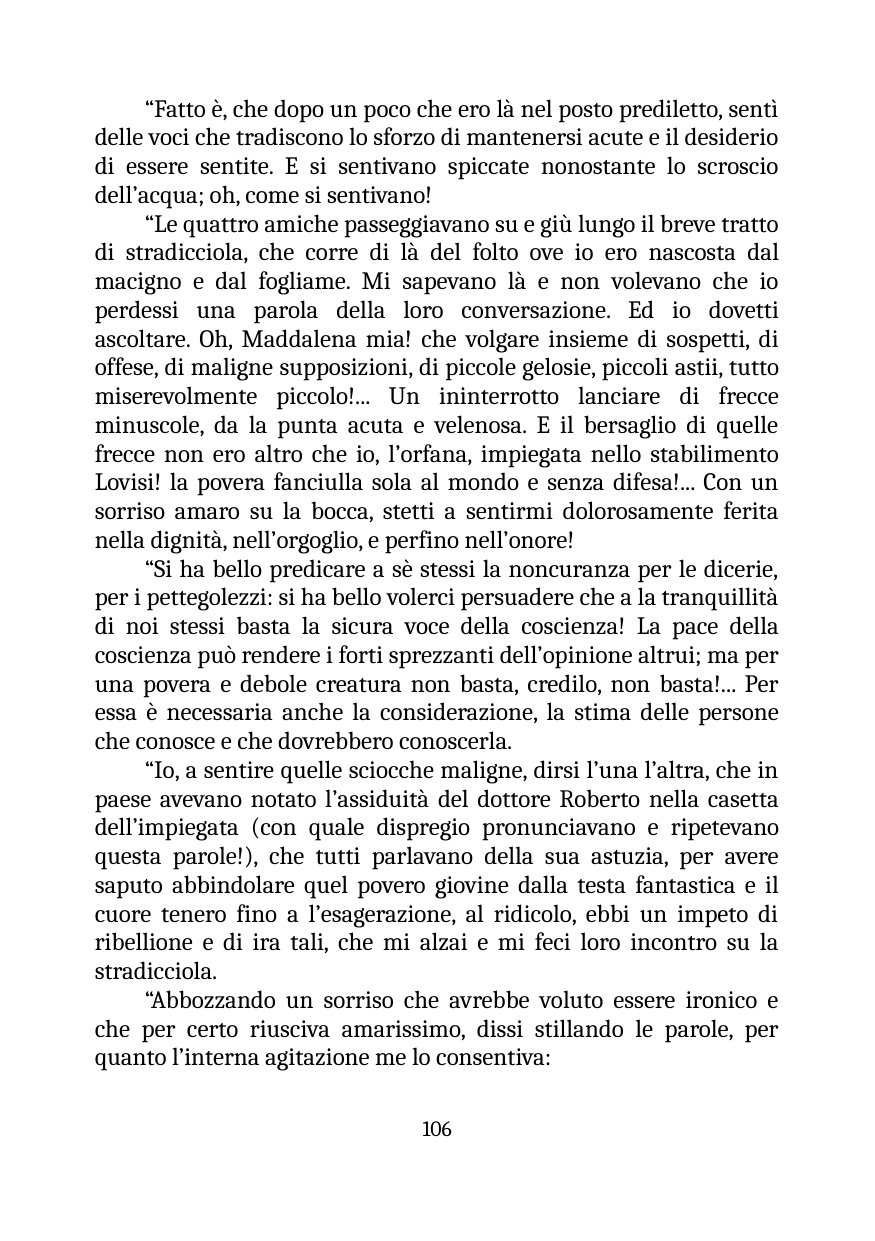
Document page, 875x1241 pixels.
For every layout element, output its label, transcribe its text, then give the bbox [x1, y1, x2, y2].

text “Fatto è, che dopo un poco che ero là nel posto prediletto, sentì delle voci che tradiscono lo sforzo di mantenersi acute e il desiderio di essere sentite. E si sentivano spiccate nonostante lo scroscio dell’acqua; oh, come si sentivano! [94, 94, 779, 209]
text “Io, a sentire quelle sciocche maligne, dirsi l’una l’altra, che in paese avevano notato l’assiduità del dottore Roberto nella casetta dell’impiegata (con quale dispregio pronunciavano e ripetevano questa parole!), che tutti parlavano della sua astuzia, per avere saputo abbindolare quel povero giovine dalla testa fantastica e il cuore tenero fino a l’esagerazione, al ridicolo, ebbi un impeto di ribellione e di ira tali, che mi alzai e mi feci loro incontro su la stradicciola. [94, 756, 779, 986]
text “Abbozzando un sorriso che avrebbe voluto essere ironico e che per certo riusciva amarissimo, dissi stillando le parole, per quanto l’interna agitazione me lo consentiva: [94, 986, 779, 1072]
text “Si ha bello predicare a sè stessi la noncuranza per le dicerie, per i pettegolezzi: si ha bello volerci persuadere che a la tranquillità di noi stessi basta la sicura voce della coscienza! La pace della coscienza può rendere i forti sprezzanti dell’opinione altrui; ma per una povera e debole creatura non basta, credilo, non basta!... Per essa è necessaria anche la considerazione, la stima delle persone che conosce e che dovrebbero conoscerla. [94, 554, 779, 756]
text “Le quattro amiche passeggiavano su e giù lungo il breve tratto di stradicciola, che corre di là del folto ove io ero nascosta dal macigno e dal fogliame. Mi sapevano là e non volevano che io perdessi una parola della loro conversazione. Ed io dovetti ascoltare. Oh, Maddalena mia! che volgare insieme di sospetti, di offese, di maligne supposizioni, di piccole gelosie, piccoli astii, tutto miserevolmente piccolo!... Un ininterrotto lanciare di frecce minuscole, da la punta acuta e velenosa. E il bersaglio di quelle frecce non ero altro che io, l’orfana, impiegata nello stabilimento Lovisi! la povera fanciulla sola al mondo e senza difesa!... Con un sorriso amaro su la bocca, stetti a sentirmi dolorosamente ferita nella dignità, nell’orgoglio, e perfino nell’onore! [94, 209, 779, 554]
